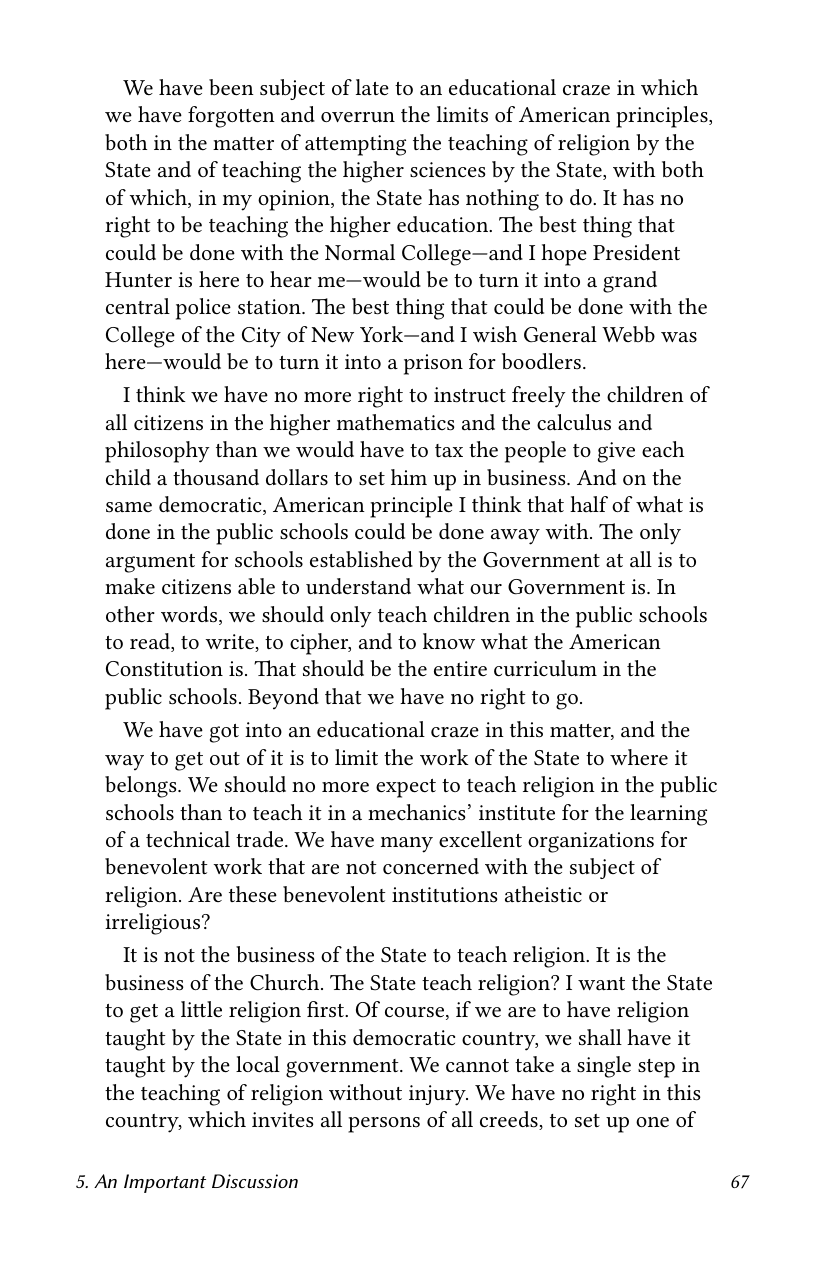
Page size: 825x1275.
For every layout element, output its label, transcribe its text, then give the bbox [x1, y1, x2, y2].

text I think we have no more right to instruct freely the children of all citizens in the higher mathematics and the calculus and philosophy than we would have to tax the people to give each child a thousand dollars to set him up in business. And on the same democratic, American principle I think that half of what is done in the public schools could be done away with. The only argument for schools established by the Government at all is to make citizens able to understand what our Government is. In other words, we should only teach children in the public schools to read, to write, to cipher, and to know what the American Constitution is. That should be the entire curriculum in the public schools. Beyond that we have no right to go. [105, 382, 720, 710]
text It is not the business of the State to teach religion. It is the business of the Church. The State teach religion? I want the State to get a little religion first. Of course, if we are to have religion taught by the State in this democratic country, we shall have it taught by the local government. We cannot take a single step in the teaching of religion without injury. We have no right in this country, which invites all persons of all creeds, to set up one of [105, 942, 720, 1133]
text We have got into an educational craze in this matter, and the way to get out of it is to limit the work of the State to where it belongs. We should no more expect to teach religion in the public schools than to teach it in a mechanics’ institute for the learning of a technical trade. We have many excellent organizations for benevolent work that are not concerned with the subject of religion. Are these benevolent institutions atheistic or irreligious? [105, 717, 720, 935]
text We have been subject of late to an educational craze in which we have forgotten and overrun the limits of American principles, both in the matter of attempting the teaching of religion by the State and of teaching the higher sciences by the State, with both of which, in my opinion, the State has nothing to do. It has no right to be teaching the higher education. The best thing that could be done with the Normal College—and I hope President Hunter is here to hear me—would be to turn it into a grand central police station. The best thing that could be done with the College of the City of New York—and I wish General Webb was here—would be to turn it into a prison for boodlers. [105, 75, 720, 375]
